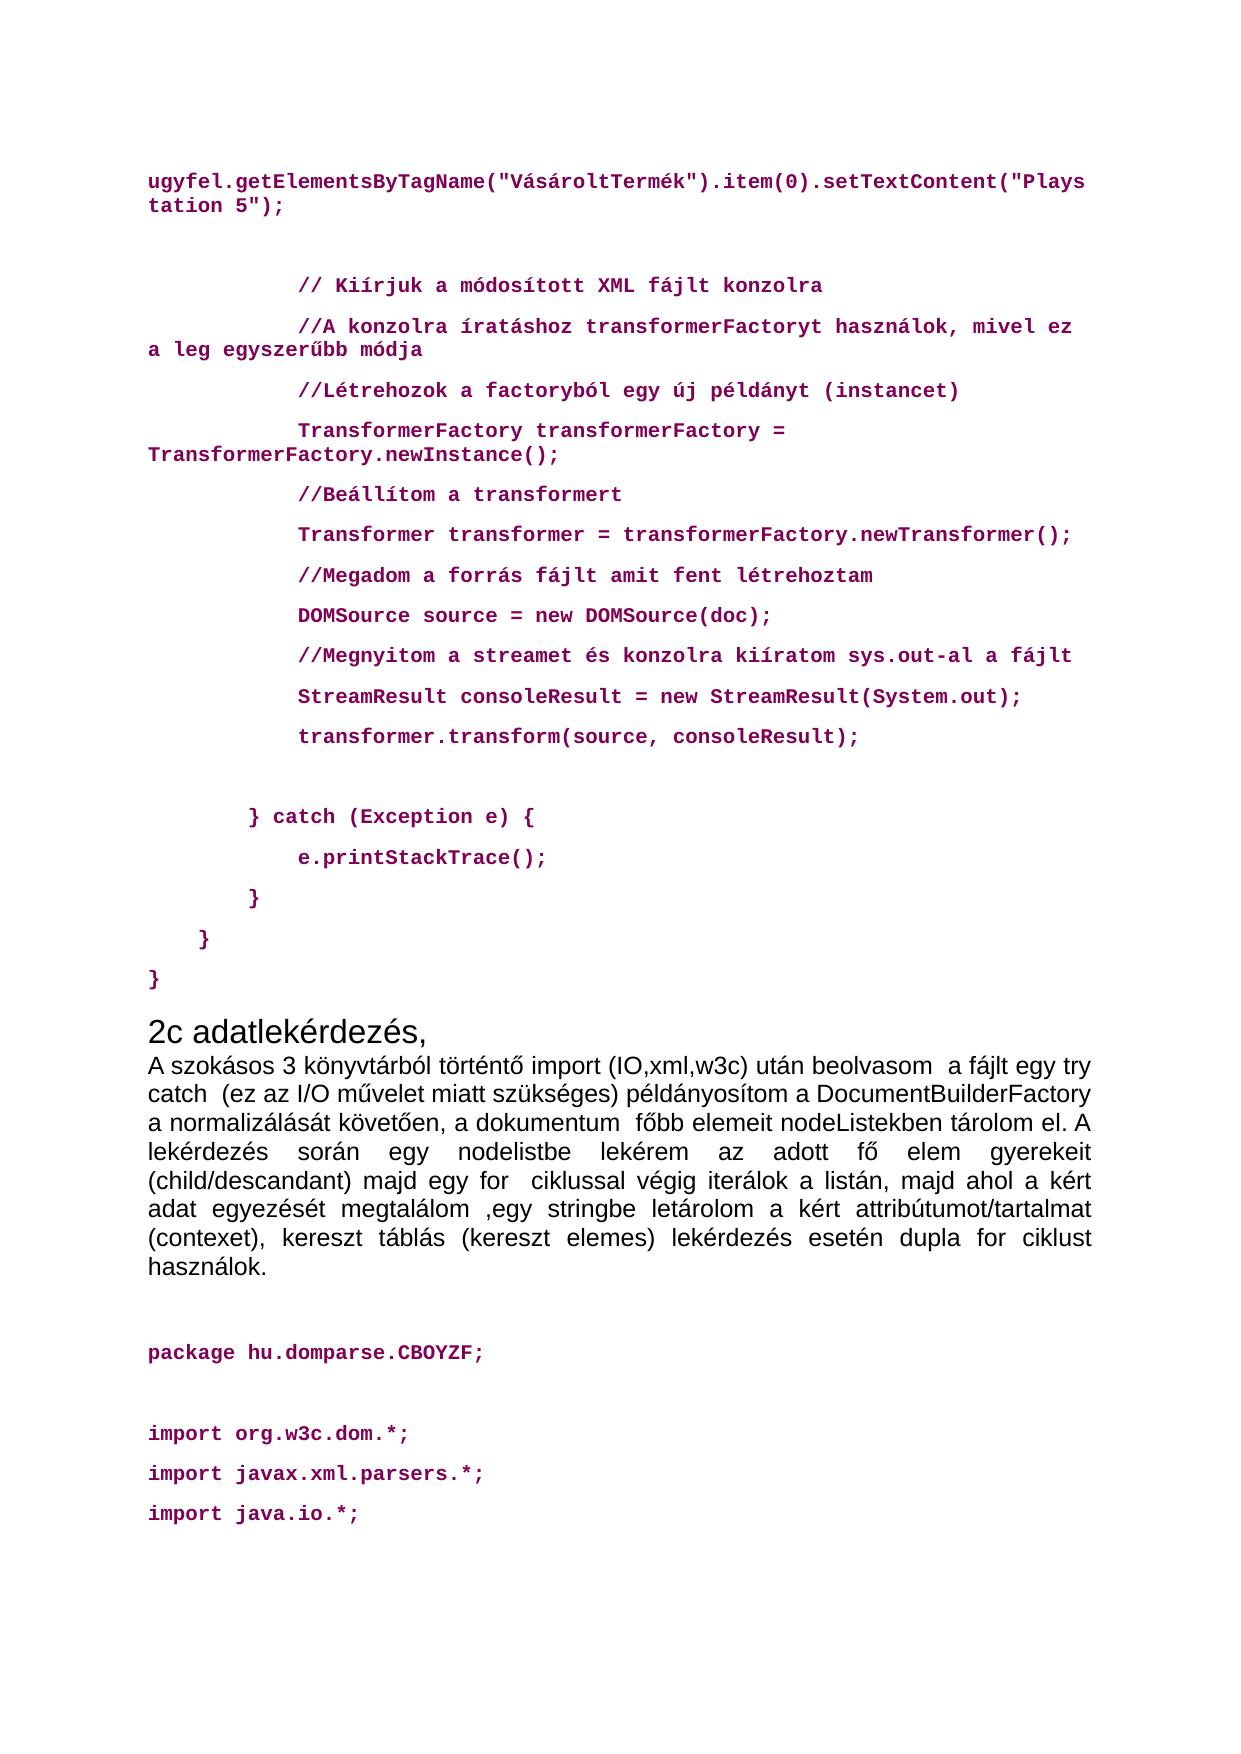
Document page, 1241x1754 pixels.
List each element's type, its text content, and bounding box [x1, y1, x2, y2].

text import java.io.*; [148, 1503, 1093, 1527]
text A szokásos 3 könyvtárból történtő import (IO,xml,w3c) után beolvasom a fájlt egy try catch (ez az I/O művelet miatt szükséges) példányosítom a DocumentBuilderFactory a normalizálását követően, a dokumentum főbb elemeit nodeListekben tárolom el. A lekérdezés során egy nodelistbe lekérem az adott fő elem gyerekeit (child/descandant) majd egy for ciklussal végig iterálok a listán, majd ahol a kért adat egyezését megtalálom ,egy stringbe letárolom a kért attribútumot/tartalmat (contexet), kereszt táblás (kereszt elemes) lekérdezés esetén dupla for ciklust használok. [148, 1051, 1093, 1281]
text } catch (Exception e) { [148, 807, 1093, 830]
text e.printStackTrace(); [148, 847, 1093, 871]
text } [148, 927, 1093, 951]
text TransformerFactory transformerFactory = TransformerFactory.newInstance(); [148, 420, 1093, 467]
text } [148, 887, 1093, 911]
text // Kiírjuk a módosított XML fájlt konzolra [148, 276, 1093, 299]
text transformer.transform(source, consoleResult); [148, 726, 1093, 749]
text Transformer transformer = transformerFactory.newTransformer(); [148, 524, 1093, 548]
text //A konzolra íratáshoz transformerFactoryt használok, mivel ez a leg egyszerűbb módja [148, 316, 1093, 363]
text ugyfel.getElementsByTagName("VásároltTermék").item(0).setTextContent("Playstation 5"); [148, 148, 1093, 218]
subtitle 2c adatlekérdezés, [148, 1012, 1093, 1051]
text //Létrehozok a factoryból egy új példányt (instancet) [148, 380, 1093, 403]
text DOMSource source = new DOMSource(doc); [148, 605, 1093, 629]
text package hu.domparse.CBOYZF; [148, 1342, 1093, 1366]
text //Megadom a forrás fájlt amit fent létrehoztam [148, 565, 1093, 588]
text StreamResult consoleResult = new StreamResult(System.out); [148, 686, 1093, 709]
text //Beállítom a transformert [148, 484, 1093, 508]
text import javax.xml.parsers.*; [148, 1463, 1093, 1487]
text } [148, 968, 1093, 991]
text import org.w3c.dom.*; [148, 1423, 1093, 1446]
text //Megnyitom a streamet és konzolra kiíratom sys.out-al a fájlt [148, 645, 1093, 669]
